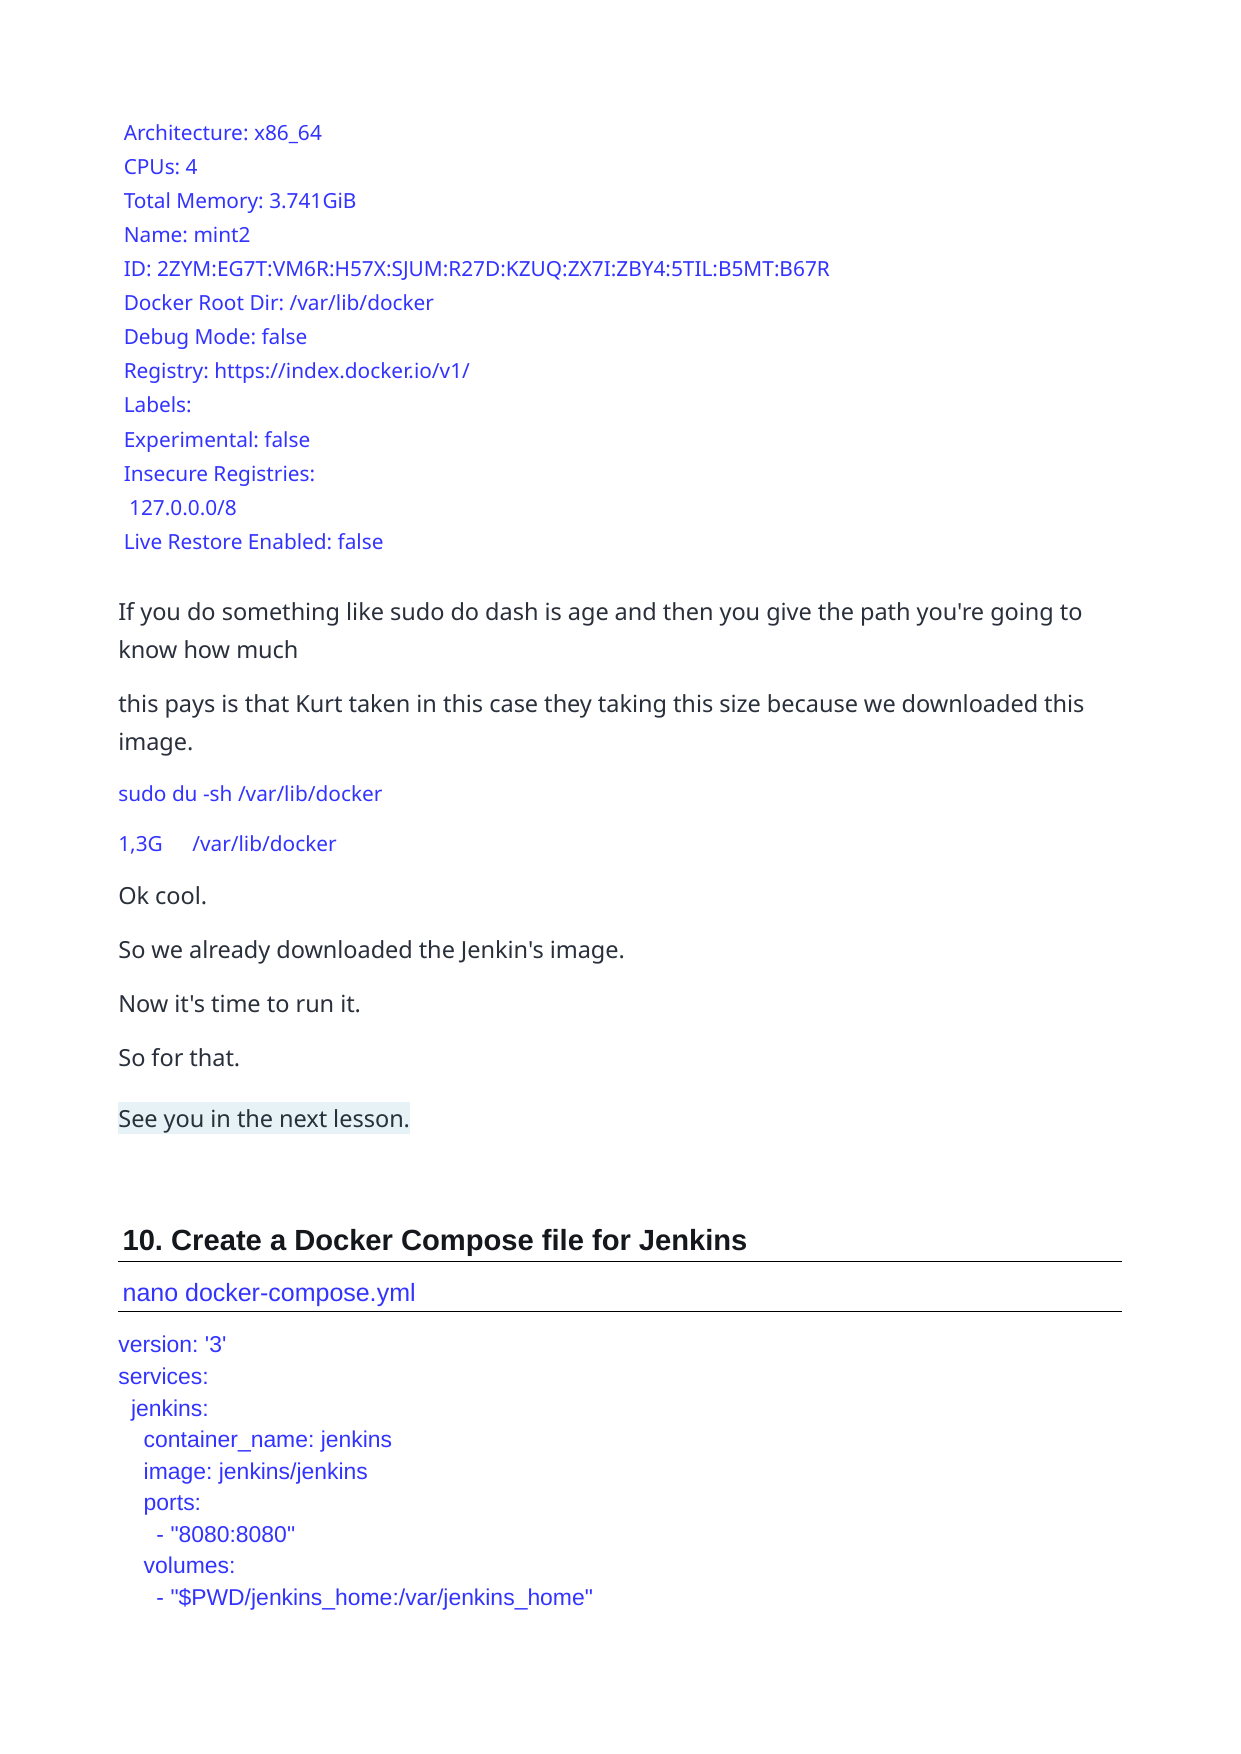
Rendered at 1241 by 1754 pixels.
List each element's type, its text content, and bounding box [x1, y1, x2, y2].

text - "$PWD/jenkins_home:/var/jenkins_home" [118, 1584, 1122, 1610]
text Now it's time to run it. [118, 987, 1122, 1019]
text Docker Root Dir: /var/lib/docker [118, 288, 1122, 317]
text 1,3G /var/lib/docker [118, 829, 1122, 858]
text volumes: [118, 1552, 1122, 1579]
text ports: [118, 1489, 1122, 1516]
text ID: 2ZYM:EG7T:VM6R:H57X:SJUM:R27D:KZUQ:ZX7I:ZBY4:5TIL:B5MT:B67R [118, 254, 1122, 283]
text sudo du -sh /var/lib/docker [118, 779, 1122, 808]
text See you in the next lesson. [118, 1095, 1122, 1134]
text container_name: jenkins [118, 1426, 1122, 1452]
text Labels: [118, 391, 1122, 419]
text 127.0.0.0/8 [118, 493, 1122, 521]
text this pays is that Kurt taken in this case they taking this size because we downloaded this image. [118, 687, 1122, 758]
text Live Restore Enabled: false [118, 527, 1122, 555]
text - "8080:8080" [118, 1521, 1122, 1547]
text Experimental: false [118, 425, 1122, 453]
text CPUs: 4 [118, 152, 1122, 181]
text Debug Mode: false [118, 322, 1122, 351]
text Total Memory: 3.741GiB [118, 186, 1122, 215]
text If you do something like sudo do dash is age and then you give the path you're going to know how much [118, 595, 1122, 665]
subtitle 10. Create a Docker Compose file for Jenkins [118, 1219, 1122, 1261]
text image: jenkins/jenkins [118, 1458, 1122, 1484]
text So for that. [118, 1041, 1122, 1073]
text Name: mint2 [118, 220, 1122, 249]
text So we already downloaded the Jenkin's image. [118, 933, 1122, 965]
text nano docker-compose.yml [118, 1273, 1122, 1311]
text Architecture: x86_64 [118, 118, 1122, 147]
text Registry: https://index.docker.io/v1/ [118, 357, 1122, 385]
text jenkins: [118, 1394, 1122, 1421]
text services: [118, 1363, 1122, 1389]
text Insecure Registries: [118, 459, 1122, 487]
text Ok cool. [118, 879, 1122, 911]
text version: '3' [118, 1331, 1122, 1358]
